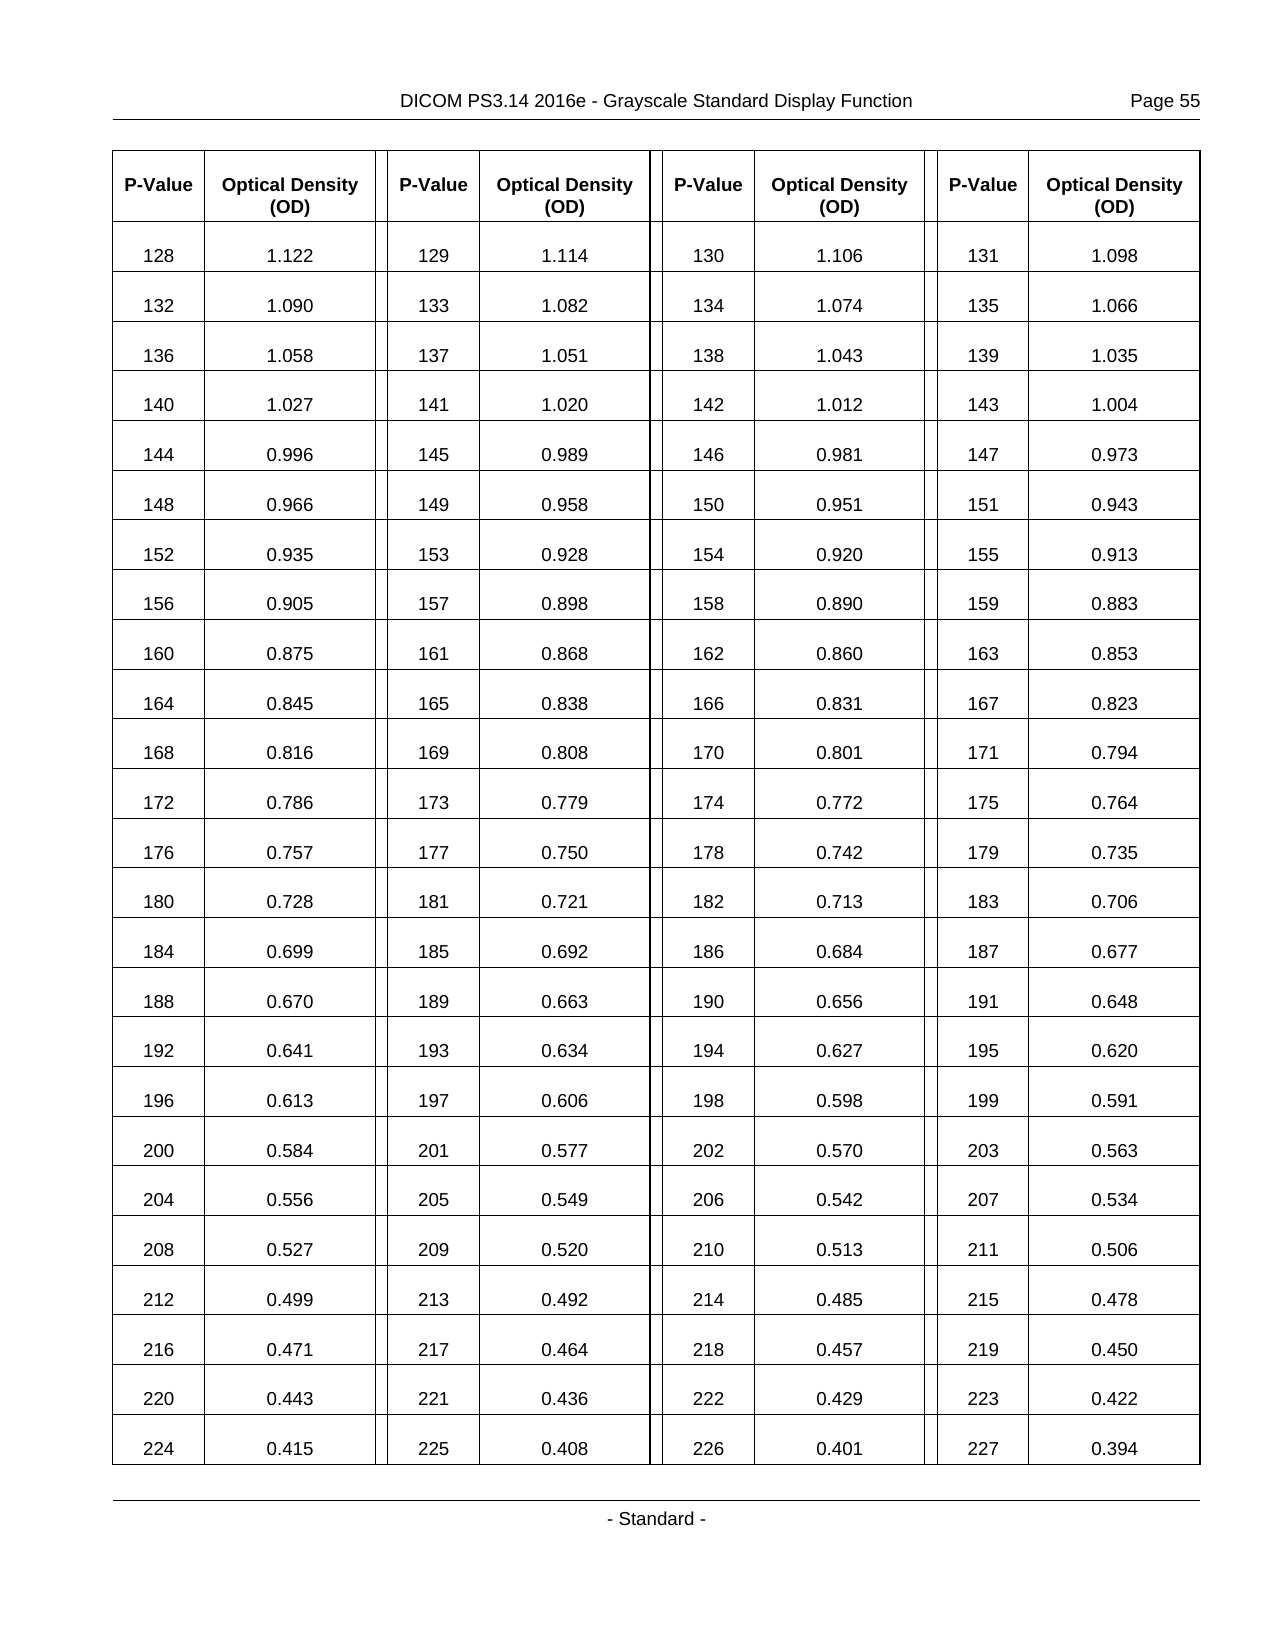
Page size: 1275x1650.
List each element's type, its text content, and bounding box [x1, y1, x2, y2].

table_cell 0.860 [755, 620, 924, 668]
table_cell [376, 868, 387, 917]
table_cell 158 [663, 570, 754, 619]
table_cell 0.764 [1029, 769, 1199, 817]
table_cell [376, 222, 387, 271]
table_cell 0.735 [1029, 819, 1199, 867]
table_cell [376, 918, 387, 967]
table_cell 0.620 [1029, 1017, 1199, 1066]
table_cell 0.845 [205, 670, 375, 718]
table_cell 0.648 [1029, 968, 1199, 1016]
table_cell 204 [113, 1166, 204, 1215]
table_cell 0.443 [205, 1365, 375, 1414]
table_cell [651, 1365, 662, 1414]
table_cell 185 [388, 918, 479, 967]
table_cell [651, 819, 662, 867]
table_cell 0.492 [480, 1266, 649, 1314]
table_cell 145 [388, 421, 479, 470]
table_cell 0.721 [480, 868, 649, 917]
table_cell 170 [663, 719, 754, 768]
table_cell [925, 421, 937, 470]
table_cell [651, 968, 662, 1016]
table_cell 187 [938, 918, 1028, 967]
table_cell 0.905 [205, 570, 375, 619]
table_cell 203 [938, 1117, 1028, 1165]
table_cell [651, 1017, 662, 1066]
table_cell [925, 769, 937, 817]
table_cell 169 [388, 719, 479, 768]
table_cell 220 [113, 1365, 204, 1414]
table_cell 226 [663, 1415, 754, 1463]
table_cell [925, 570, 937, 619]
table_cell 0.606 [480, 1067, 649, 1116]
table_cell 0.527 [205, 1216, 375, 1265]
table_cell 0.890 [755, 570, 924, 619]
table_cell [651, 918, 662, 967]
table_header Optical Density (OD) [1029, 151, 1199, 221]
table_cell 1.058 [205, 322, 375, 370]
table_cell 208 [113, 1216, 204, 1265]
table_cell 0.868 [480, 620, 649, 668]
table_cell 0.670 [205, 968, 375, 1016]
table_cell 0.408 [480, 1415, 649, 1463]
table_cell 0.779 [480, 769, 649, 817]
table_cell 0.677 [1029, 918, 1199, 967]
table_cell 0.823 [1029, 670, 1199, 718]
table_cell [376, 769, 387, 817]
table_cell [925, 272, 937, 321]
table_cell 188 [113, 968, 204, 1016]
table_cell 1.051 [480, 322, 649, 370]
table_cell 1.020 [480, 371, 649, 420]
table_cell 148 [113, 471, 204, 519]
table_cell [376, 1365, 387, 1414]
table_cell [651, 272, 662, 321]
table_cell [925, 1266, 937, 1314]
table_cell 0.401 [755, 1415, 924, 1463]
table_cell [651, 421, 662, 470]
table_cell 0.542 [755, 1166, 924, 1215]
table_header [925, 151, 937, 221]
table_cell 177 [388, 819, 479, 867]
table_cell 222 [663, 1365, 754, 1414]
table_cell [925, 1365, 937, 1414]
table_cell [376, 1216, 387, 1265]
table_cell 0.627 [755, 1017, 924, 1066]
table_cell 0.436 [480, 1365, 649, 1414]
table_cell 141 [388, 371, 479, 420]
table_cell 174 [663, 769, 754, 817]
table_cell 139 [938, 322, 1028, 370]
table_cell 195 [938, 1017, 1028, 1066]
table_cell [651, 1117, 662, 1165]
table_cell 224 [113, 1415, 204, 1463]
table_cell 153 [388, 520, 479, 569]
table_cell 0.981 [755, 421, 924, 470]
table_cell [651, 1266, 662, 1314]
table_cell [376, 1017, 387, 1066]
table_cell [651, 769, 662, 817]
table_cell [376, 670, 387, 718]
table_cell [925, 1067, 937, 1116]
table_cell 0.883 [1029, 570, 1199, 619]
table_cell [925, 520, 937, 569]
table_cell [376, 1315, 387, 1364]
table_cell 0.563 [1029, 1117, 1199, 1165]
table_cell 151 [938, 471, 1028, 519]
table_cell [376, 719, 387, 768]
table_cell 0.464 [480, 1315, 649, 1364]
table_cell 200 [113, 1117, 204, 1165]
table_cell 205 [388, 1166, 479, 1215]
table_cell 0.506 [1029, 1216, 1199, 1265]
table_cell 183 [938, 868, 1028, 917]
table_cell 0.808 [480, 719, 649, 768]
table_cell [376, 968, 387, 1016]
table_cell 0.429 [755, 1365, 924, 1414]
table_cell 186 [663, 918, 754, 967]
table_cell 215 [938, 1266, 1028, 1314]
table_cell 202 [663, 1117, 754, 1165]
table_header Optical Density (OD) [205, 151, 375, 221]
table_cell 214 [663, 1266, 754, 1314]
table_header P-Value [663, 151, 754, 221]
table_cell 0.838 [480, 670, 649, 718]
table_cell 130 [663, 222, 754, 271]
table_cell 0.598 [755, 1067, 924, 1116]
table_cell 209 [388, 1216, 479, 1265]
table_cell [376, 1117, 387, 1165]
table_cell 227 [938, 1415, 1028, 1463]
table_cell [376, 421, 387, 470]
table_cell 225 [388, 1415, 479, 1463]
table_cell 1.098 [1029, 222, 1199, 271]
table_cell [925, 819, 937, 867]
table_cell 221 [388, 1365, 479, 1414]
table_cell [925, 1117, 937, 1165]
table_cell [925, 222, 937, 271]
table_cell 173 [388, 769, 479, 817]
table_cell 193 [388, 1017, 479, 1066]
table_cell 1.066 [1029, 272, 1199, 321]
table_cell 0.692 [480, 918, 649, 967]
table_cell 197 [388, 1067, 479, 1116]
table_cell 0.935 [205, 520, 375, 569]
table_cell 0.742 [755, 819, 924, 867]
table_cell 0.656 [755, 968, 924, 1016]
table_cell 217 [388, 1315, 479, 1364]
table_header [376, 151, 387, 221]
table_cell 138 [663, 322, 754, 370]
table_cell [925, 1216, 937, 1265]
table_cell 131 [938, 222, 1028, 271]
table_cell 0.520 [480, 1216, 649, 1265]
table_header Optical Density (OD) [480, 151, 649, 221]
table_cell [651, 719, 662, 768]
table_cell 136 [113, 322, 204, 370]
table_cell [376, 620, 387, 668]
table_header P-Value [938, 151, 1028, 221]
table_cell 0.973 [1029, 421, 1199, 470]
table_cell 211 [938, 1216, 1028, 1265]
table_cell [376, 322, 387, 370]
table_cell 175 [938, 769, 1028, 817]
table_cell 0.989 [480, 421, 649, 470]
table_cell 0.422 [1029, 1365, 1199, 1414]
table_cell 0.831 [755, 670, 924, 718]
table_cell 142 [663, 371, 754, 420]
table_cell 0.513 [755, 1216, 924, 1265]
table_cell 0.641 [205, 1017, 375, 1066]
table_cell 0.706 [1029, 868, 1199, 917]
table_cell 146 [663, 421, 754, 470]
table_cell 1.043 [755, 322, 924, 370]
table_cell [376, 272, 387, 321]
table_cell 132 [113, 272, 204, 321]
table_cell [651, 1315, 662, 1364]
table_cell 206 [663, 1166, 754, 1215]
table_cell 129 [388, 222, 479, 271]
table_cell 160 [113, 620, 204, 668]
table_cell 165 [388, 670, 479, 718]
table_cell 0.394 [1029, 1415, 1199, 1463]
table_cell 194 [663, 1017, 754, 1066]
table_cell [925, 371, 937, 420]
table_cell 199 [938, 1067, 1028, 1116]
table_cell 182 [663, 868, 754, 917]
table_cell 0.699 [205, 918, 375, 967]
table_cell [376, 1166, 387, 1215]
table_cell [376, 819, 387, 867]
table_cell 167 [938, 670, 1028, 718]
table_cell 0.898 [480, 570, 649, 619]
table_cell [651, 570, 662, 619]
table_cell 0.728 [205, 868, 375, 917]
table_cell 1.090 [205, 272, 375, 321]
table_cell 198 [663, 1067, 754, 1116]
table_cell 0.478 [1029, 1266, 1199, 1314]
table_cell 0.928 [480, 520, 649, 569]
table_cell [651, 670, 662, 718]
table_cell [376, 520, 387, 569]
table_cell 159 [938, 570, 1028, 619]
table_cell [925, 620, 937, 668]
table_cell 212 [113, 1266, 204, 1314]
table_cell 1.012 [755, 371, 924, 420]
table_cell [925, 918, 937, 967]
table_cell [925, 968, 937, 1016]
table_cell 0.613 [205, 1067, 375, 1116]
table_cell 0.943 [1029, 471, 1199, 519]
table_cell 1.074 [755, 272, 924, 321]
table_cell [376, 1067, 387, 1116]
table_cell [651, 1415, 662, 1463]
table_cell 0.549 [480, 1166, 649, 1215]
table_cell 157 [388, 570, 479, 619]
table_cell 201 [388, 1117, 479, 1165]
table_cell 0.786 [205, 769, 375, 817]
table_cell 150 [663, 471, 754, 519]
table_cell [651, 371, 662, 420]
table_cell 0.757 [205, 819, 375, 867]
table_cell [376, 1266, 387, 1314]
table_cell 137 [388, 322, 479, 370]
table_cell 0.471 [205, 1315, 375, 1364]
table_cell 176 [113, 819, 204, 867]
table_cell 0.816 [205, 719, 375, 768]
table_cell [925, 1415, 937, 1463]
table_cell 0.457 [755, 1315, 924, 1364]
table_cell 166 [663, 670, 754, 718]
table_cell 0.794 [1029, 719, 1199, 768]
table_cell 164 [113, 670, 204, 718]
table_cell 191 [938, 968, 1028, 1016]
table_cell [925, 868, 937, 917]
table_cell [651, 520, 662, 569]
table_cell 140 [113, 371, 204, 420]
table_cell 1.035 [1029, 322, 1199, 370]
table_cell 0.534 [1029, 1166, 1199, 1215]
table_cell 0.853 [1029, 620, 1199, 668]
table_cell 149 [388, 471, 479, 519]
table_cell 0.556 [205, 1166, 375, 1215]
table_cell 192 [113, 1017, 204, 1066]
table_cell 0.663 [480, 968, 649, 1016]
table_cell 0.958 [480, 471, 649, 519]
table_cell [925, 670, 937, 718]
table_cell [925, 1017, 937, 1066]
table_cell [651, 222, 662, 271]
table_cell 172 [113, 769, 204, 817]
table_cell 1.114 [480, 222, 649, 271]
table_cell 171 [938, 719, 1028, 768]
table_cell 147 [938, 421, 1028, 470]
table_cell [925, 1166, 937, 1215]
table_cell 0.801 [755, 719, 924, 768]
table_cell 0.584 [205, 1117, 375, 1165]
table_cell 1.106 [755, 222, 924, 271]
table_cell 0.772 [755, 769, 924, 817]
table_cell 0.570 [755, 1117, 924, 1165]
table_cell 0.591 [1029, 1067, 1199, 1116]
table_cell 144 [113, 421, 204, 470]
table_cell [925, 471, 937, 519]
table_cell 223 [938, 1365, 1028, 1414]
table_header Optical Density (OD) [755, 151, 924, 221]
table_cell 154 [663, 520, 754, 569]
table_cell [651, 868, 662, 917]
table_cell 190 [663, 968, 754, 1016]
table_cell 216 [113, 1315, 204, 1364]
table_cell 213 [388, 1266, 479, 1314]
table_cell [651, 471, 662, 519]
table_header P-Value [388, 151, 479, 221]
table_cell 1.122 [205, 222, 375, 271]
table_cell 207 [938, 1166, 1028, 1215]
table_cell 180 [113, 868, 204, 917]
table_cell [651, 620, 662, 668]
table_cell 181 [388, 868, 479, 917]
table_cell 156 [113, 570, 204, 619]
table_cell 1.004 [1029, 371, 1199, 420]
table_cell 0.634 [480, 1017, 649, 1066]
table_cell [376, 1415, 387, 1463]
table_cell 0.577 [480, 1117, 649, 1165]
table_cell 0.684 [755, 918, 924, 967]
table_cell 155 [938, 520, 1028, 569]
table_cell 0.499 [205, 1266, 375, 1314]
table_header P-Value [113, 151, 204, 221]
table_cell 162 [663, 620, 754, 668]
table_cell [376, 471, 387, 519]
table_cell 0.951 [755, 471, 924, 519]
table_cell 0.996 [205, 421, 375, 470]
table_cell 0.713 [755, 868, 924, 917]
table_cell 0.450 [1029, 1315, 1199, 1364]
table_cell 178 [663, 819, 754, 867]
table_cell 0.920 [755, 520, 924, 569]
table_cell [376, 371, 387, 420]
table_cell [925, 322, 937, 370]
table_cell 189 [388, 968, 479, 1016]
table_cell 0.966 [205, 471, 375, 519]
table_cell 0.875 [205, 620, 375, 668]
table_cell 0.415 [205, 1415, 375, 1463]
table_cell 218 [663, 1315, 754, 1364]
table_cell 168 [113, 719, 204, 768]
table_cell [651, 322, 662, 370]
table_cell 0.750 [480, 819, 649, 867]
table_cell 1.082 [480, 272, 649, 321]
table_cell 128 [113, 222, 204, 271]
table_cell 134 [663, 272, 754, 321]
table_cell [651, 1166, 662, 1215]
table_cell 1.027 [205, 371, 375, 420]
table_cell 135 [938, 272, 1028, 321]
table_cell [651, 1216, 662, 1265]
table_cell 143 [938, 371, 1028, 420]
table_cell 163 [938, 620, 1028, 668]
table_cell [925, 1315, 937, 1364]
table_cell [651, 1067, 662, 1116]
table_cell 219 [938, 1315, 1028, 1364]
table_cell 196 [113, 1067, 204, 1116]
table_cell 0.913 [1029, 520, 1199, 569]
table_cell [925, 719, 937, 768]
table_cell 161 [388, 620, 479, 668]
table_cell 0.485 [755, 1266, 924, 1314]
table_cell 152 [113, 520, 204, 569]
table_cell 184 [113, 918, 204, 967]
table_cell 210 [663, 1216, 754, 1265]
table_cell 133 [388, 272, 479, 321]
table_header [651, 151, 662, 221]
table_cell [376, 570, 387, 619]
table_cell 179 [938, 819, 1028, 867]
